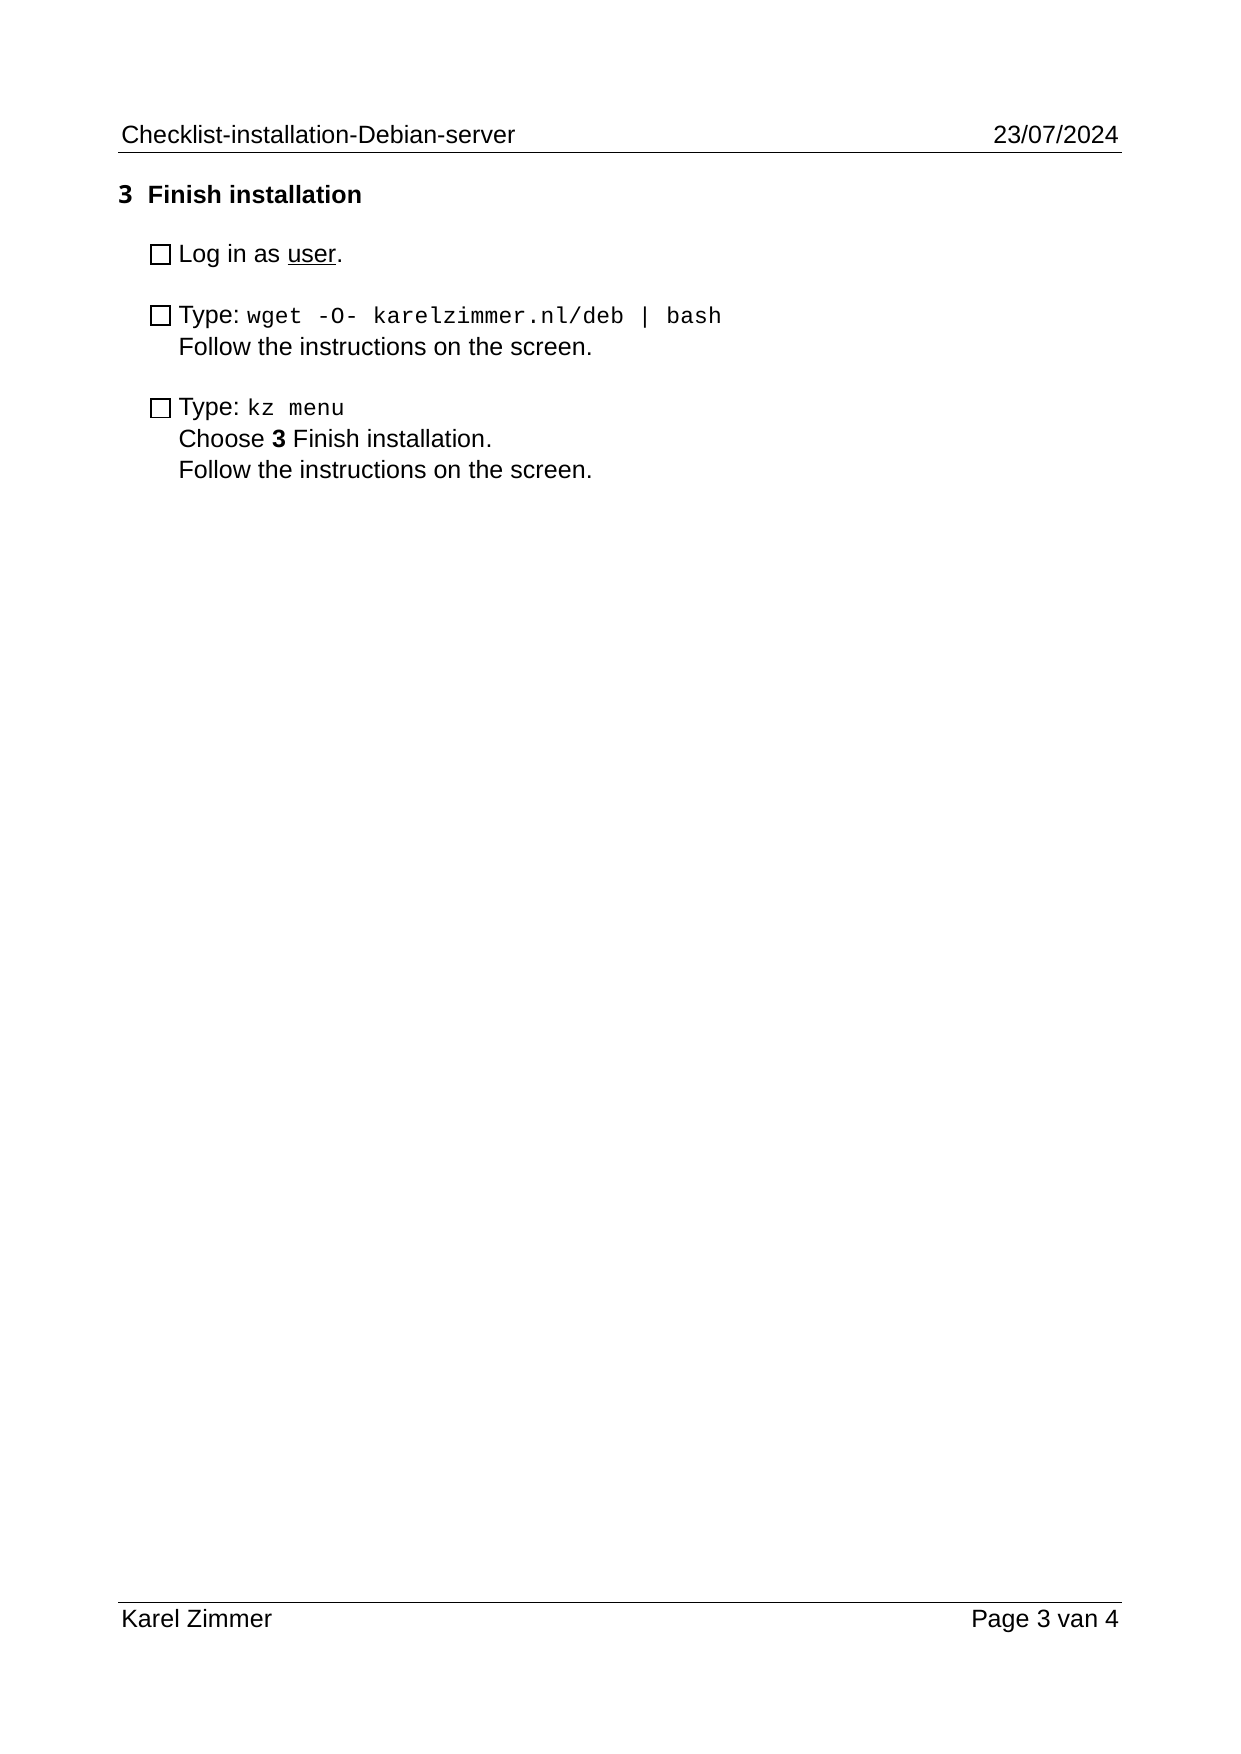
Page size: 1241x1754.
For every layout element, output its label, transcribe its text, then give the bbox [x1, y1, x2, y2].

table_cell [118, 332, 142, 362]
table_cell [118, 362, 142, 392]
table_cell [177, 269, 1122, 300]
table_cell [118, 454, 142, 485]
table_cell [142, 269, 177, 300]
table_header [118, 239, 142, 269]
table_cell [118, 392, 142, 424]
table_cell [118, 300, 142, 332]
table_cell Follow the instructions on the screen. [177, 332, 1122, 362]
table_header Log in as USER. [177, 239, 1122, 269]
table_cell [118, 269, 142, 300]
table_cell [142, 332, 177, 362]
list Finish installation [118, 177, 1122, 211]
table_cell Choose 3 Finish installation. [177, 424, 1122, 454]
table_cell [142, 300, 177, 332]
table_cell [142, 392, 177, 424]
table_header [142, 239, 177, 269]
table_cell [177, 362, 1122, 392]
table_cell [142, 362, 177, 392]
table_cell Follow the instructions on the screen. [177, 454, 1122, 485]
table_cell [142, 424, 177, 454]
table_cell Type: kz menu [177, 392, 1122, 424]
table_cell [118, 424, 142, 454]
table_cell Type: wget -O- karelzimmer.nl/deb | bash [177, 300, 1122, 332]
table_cell [142, 454, 177, 485]
